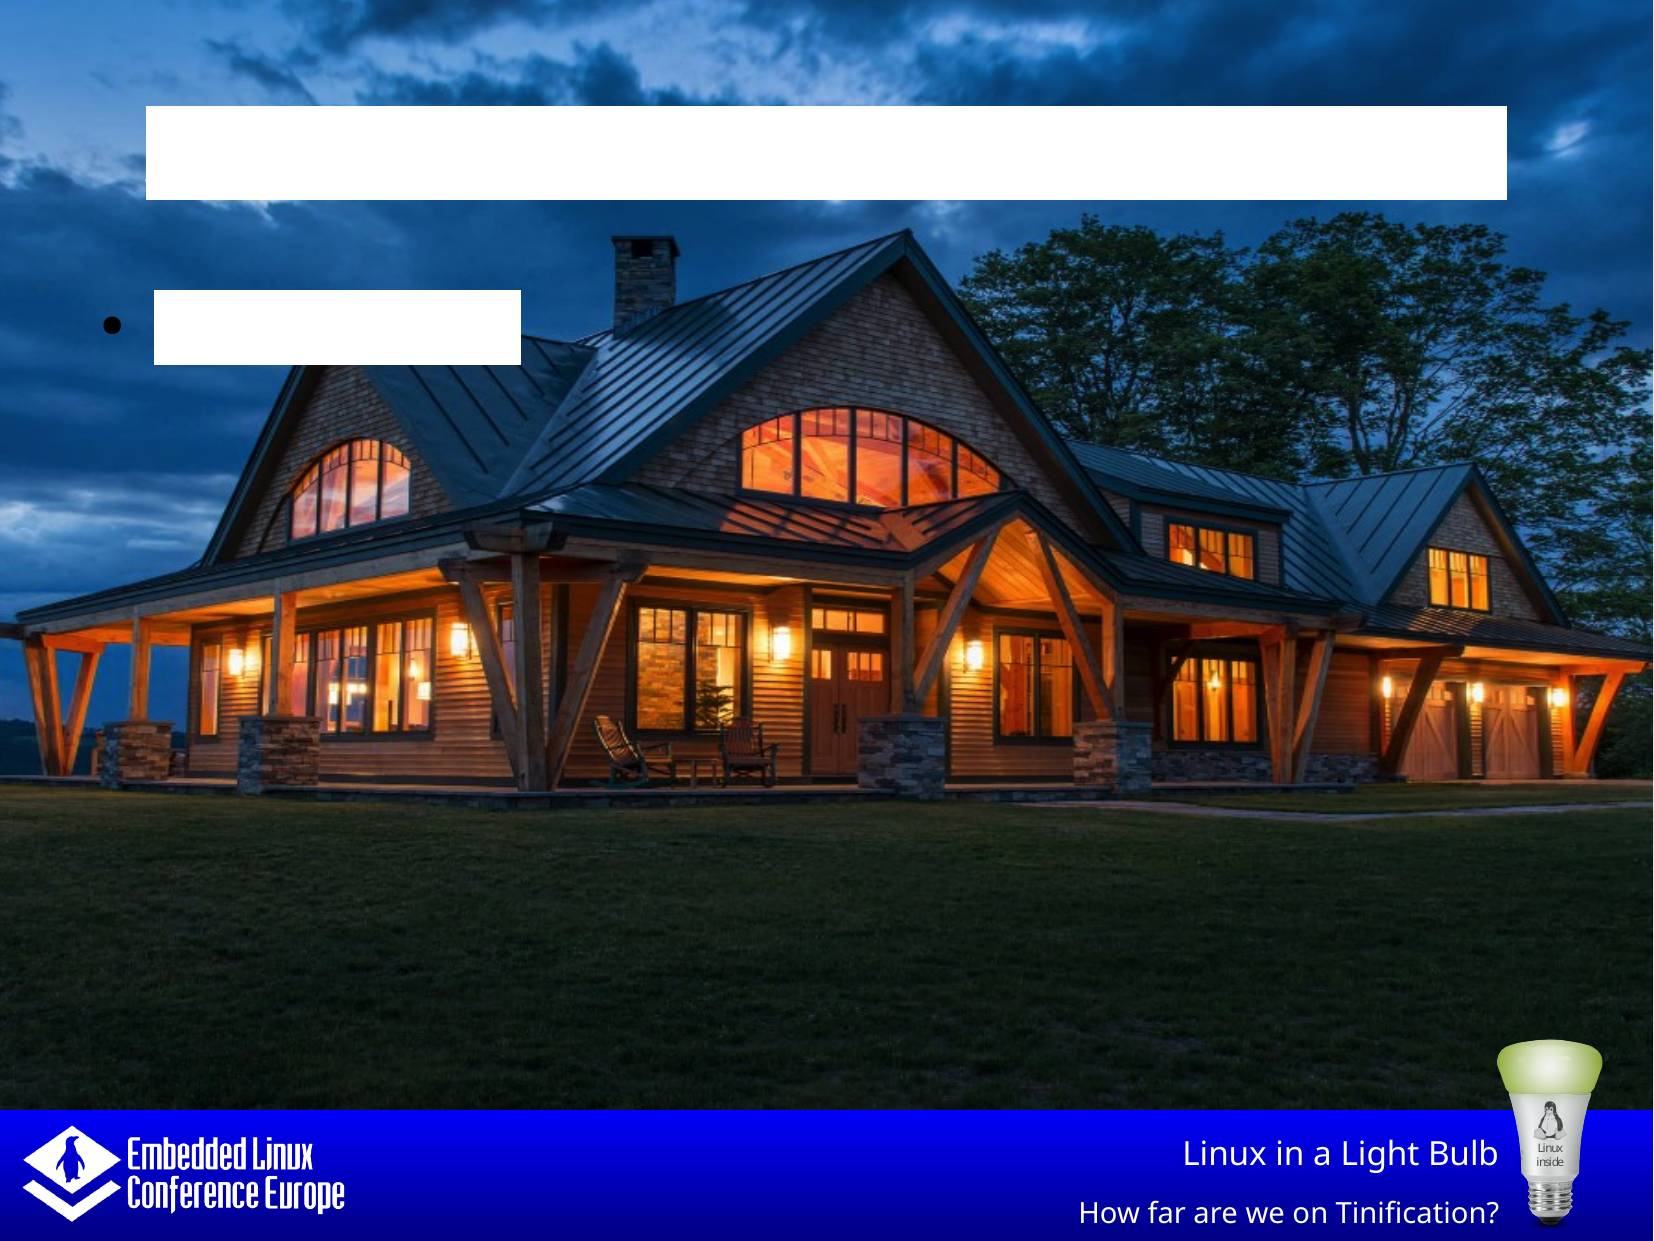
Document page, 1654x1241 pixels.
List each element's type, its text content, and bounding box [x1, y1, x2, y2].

list Soft security [82, 290, 1571, 1010]
picture [18, 1120, 349, 1226]
title Affects perception of safety / security [82, 49, 1571, 257]
picture [0, 0, 1654, 1111]
